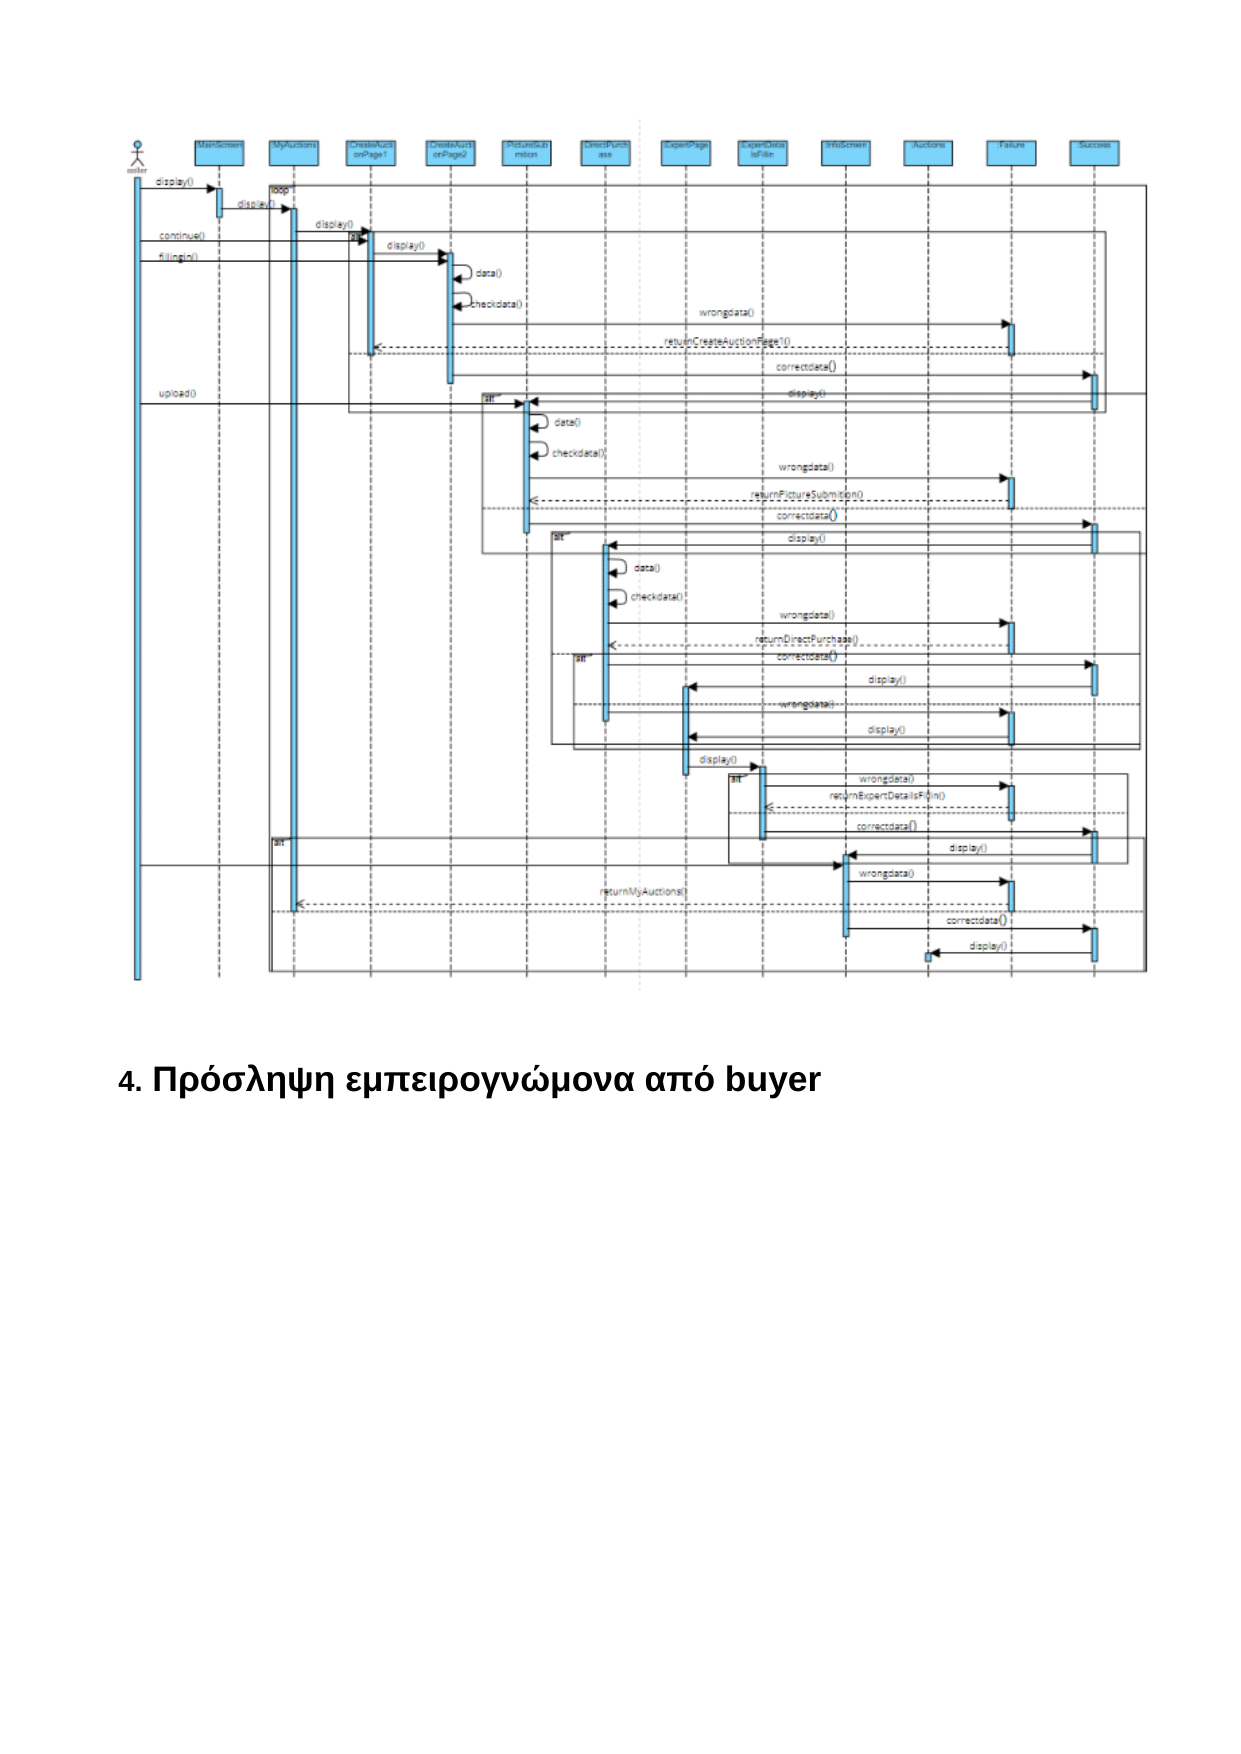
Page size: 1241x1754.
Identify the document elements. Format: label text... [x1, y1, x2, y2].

text 4. Πρόσληψη εμπειρογνώμονα από buyer [118, 1058, 1122, 1099]
